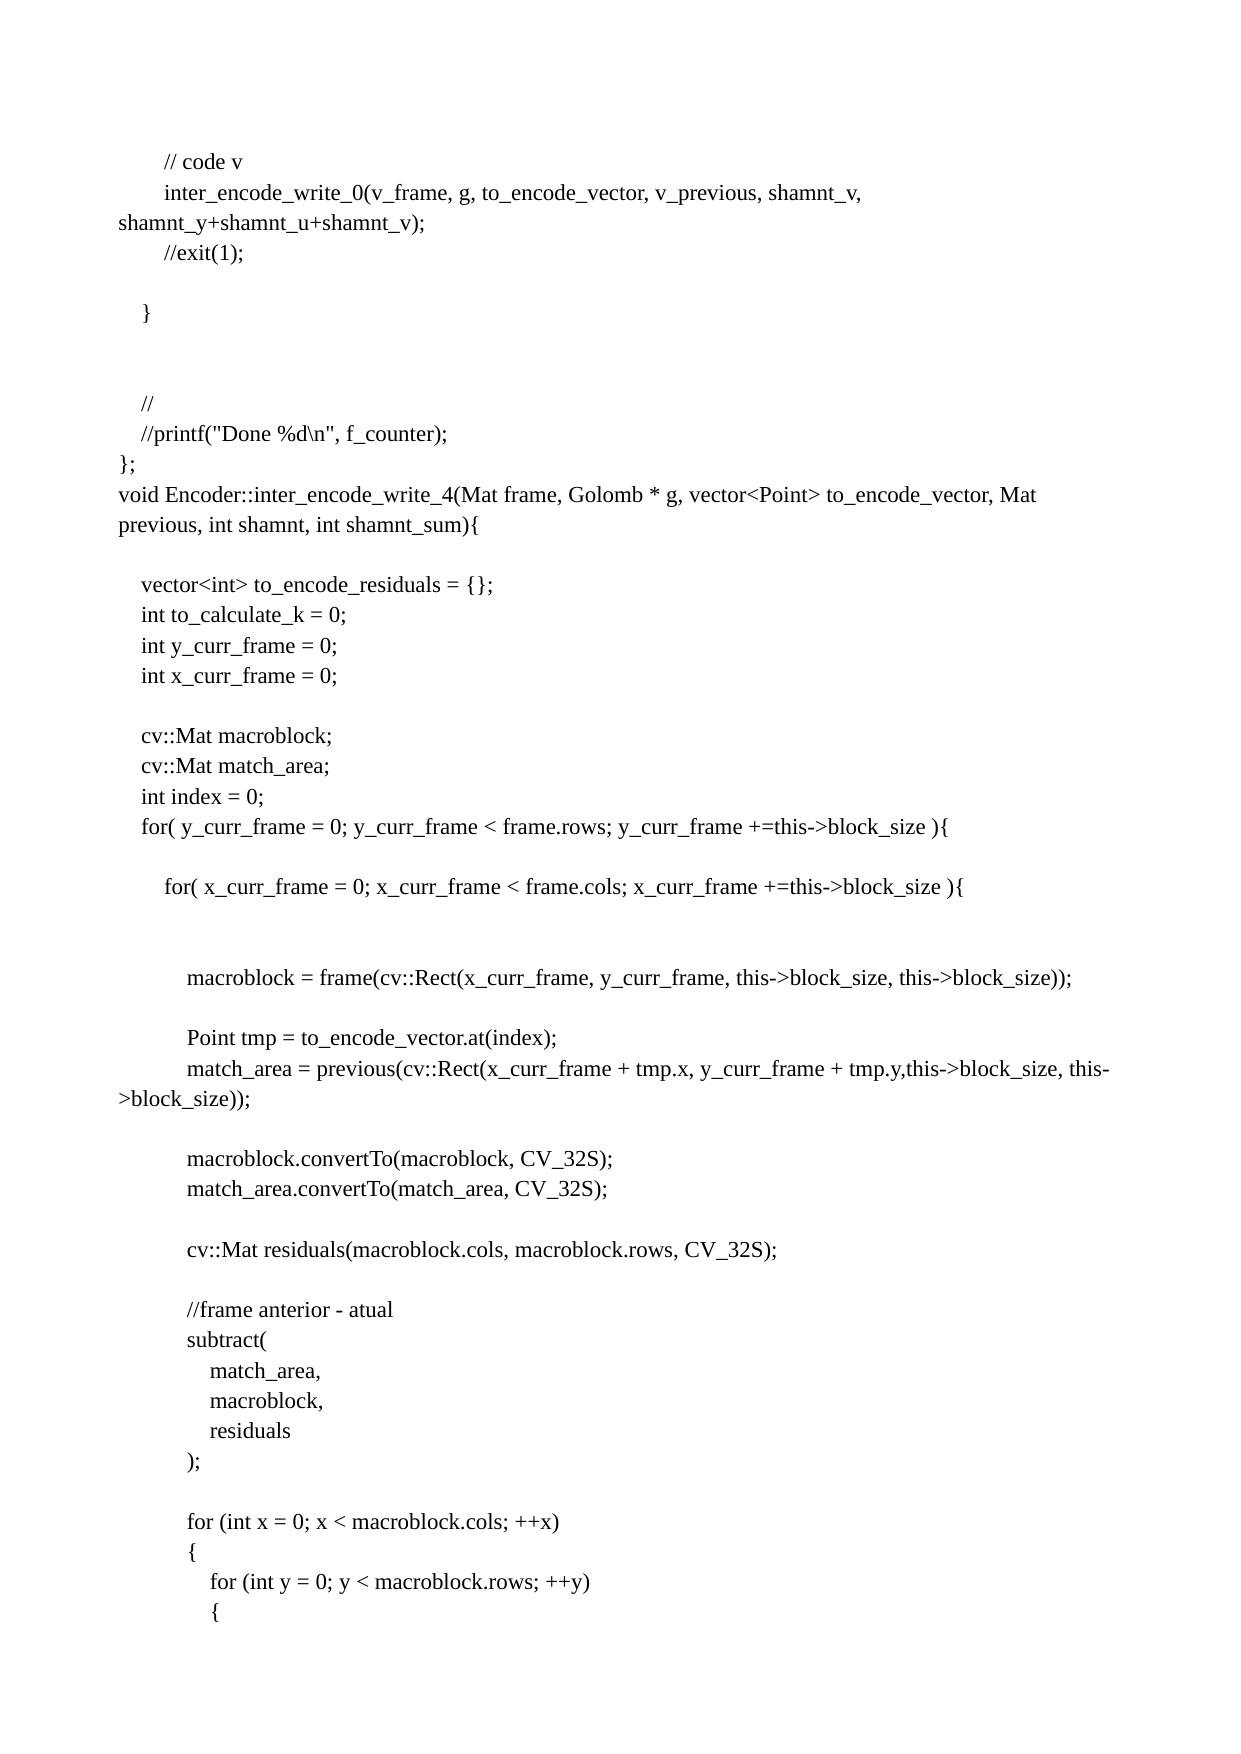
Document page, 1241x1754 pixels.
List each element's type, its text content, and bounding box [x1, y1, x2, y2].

text macroblock, [118, 1387, 1122, 1413]
text match_area, [118, 1357, 1122, 1383]
text } [118, 299, 1122, 326]
text void Encoder::inter_encode_write_4(Mat frame, Golomb * g, vector<Point> to_encode_vector, Mat previous, int shamnt, int shamnt_sum){ [118, 481, 1122, 537]
text cv::Mat residuals(macroblock.cols, macroblock.rows, CV_32S); [118, 1236, 1122, 1262]
text //printf("Done %d\n", f_counter); [118, 420, 1122, 447]
text int to_calculate_k = 0; [118, 601, 1122, 628]
text residuals [118, 1417, 1122, 1443]
text for( y_curr_frame = 0; y_curr_frame < frame.rows; y_curr_frame +=this->block_size ){ [118, 813, 1122, 839]
text cv::Mat macroblock; [118, 722, 1122, 749]
text subtract( [118, 1326, 1122, 1353]
text macroblock = frame(cv::Rect(x_curr_frame, y_curr_frame, this->block_size, this->block_size)); [118, 964, 1122, 990]
text int y_curr_frame = 0; [118, 632, 1122, 658]
text // [118, 390, 1122, 416]
text int index = 0; [118, 783, 1122, 809]
text for (int x = 0; x < macroblock.cols; ++x) [118, 1508, 1122, 1534]
text match_area = previous(cv::Rect(x_curr_frame + tmp.x, y_curr_frame + tmp.y,this->block_size, this->block_size)); [118, 1054, 1122, 1111]
text { [118, 1538, 1122, 1564]
text { [118, 1598, 1122, 1625]
text for (int y = 0; y < macroblock.rows; ++y) [118, 1568, 1122, 1594]
text Point tmp = to_encode_vector.at(index); [118, 1024, 1122, 1051]
text match_area.convertTo(match_area, CV_32S); [118, 1175, 1122, 1202]
text //exit(1); [118, 239, 1122, 265]
text ); [118, 1447, 1122, 1474]
text // code v [118, 148, 1122, 175]
text macroblock.convertTo(macroblock, CV_32S); [118, 1145, 1122, 1172]
text vector<int> to_encode_residuals = {}; [118, 571, 1122, 598]
text //frame anterior - atual [118, 1296, 1122, 1323]
text int x_curr_frame = 0; [118, 662, 1122, 688]
text for( x_curr_frame = 0; x_curr_frame < frame.cols; x_curr_frame +=this->block_size ){ [118, 873, 1122, 900]
text inter_encode_write_0(v_frame, g, to_encode_vector, v_previous, shamnt_v, shamnt_y+shamnt_u+shamnt_v); [118, 178, 1122, 235]
text }; [118, 450, 1122, 477]
text cv::Mat match_area; [118, 752, 1122, 779]
